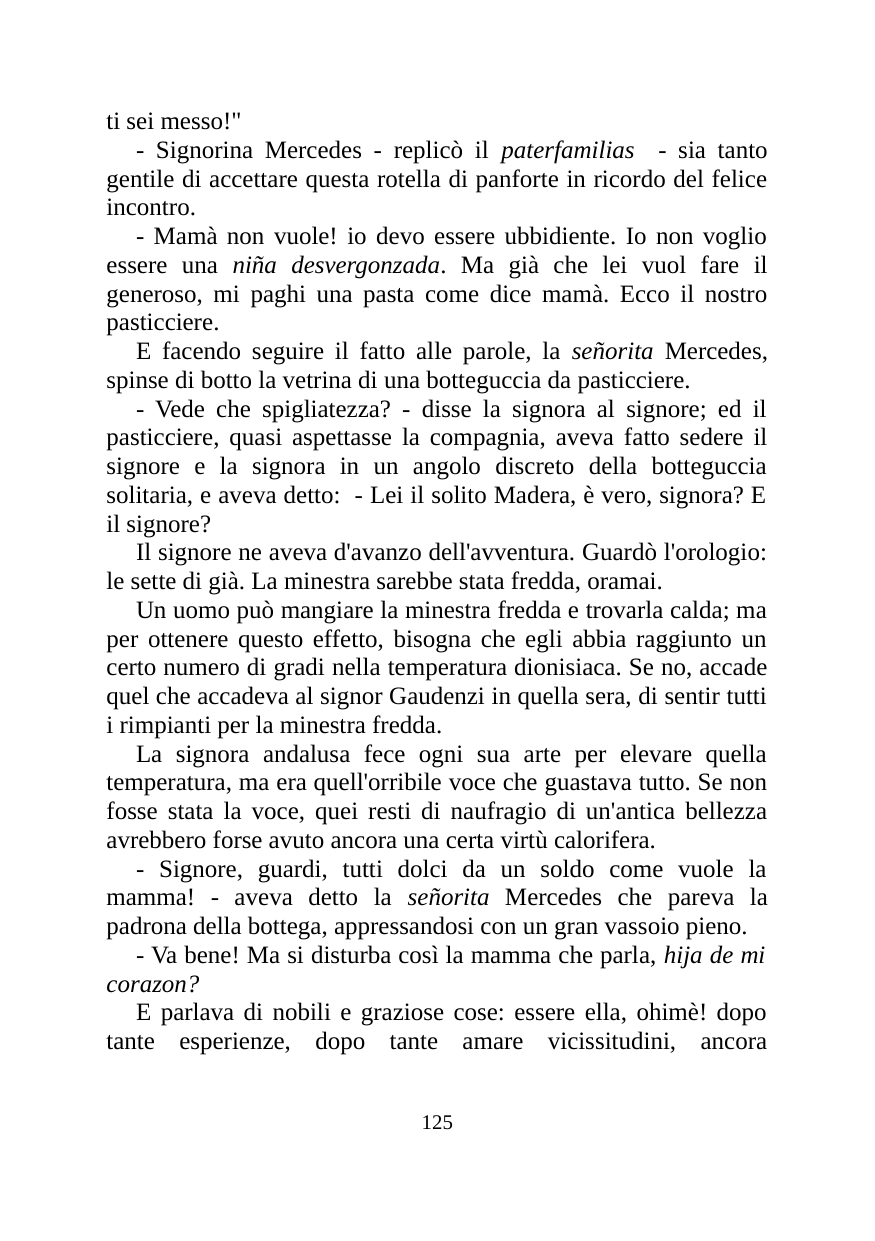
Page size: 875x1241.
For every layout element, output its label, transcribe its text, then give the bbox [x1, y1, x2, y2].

text La signora andalusa fece ogni sua arte per elevare quella temperatura, ma era quell'orribile voce che guastava tutto. Se non fosse stata la voce, quei resti di naufragio di un'antica bellezza avrebbero forse avuto ancora una certa virtù calorifera. [106, 739, 768, 854]
text Un uomo può mangiare la minestra fredda e trovarla calda; ma per ottenere questo effetto, bisogna che egli abbia raggiunto un certo numero di gradi nella temperatura dionisiaca. Se no, accade quel che accadeva al signor Gaudenzi in quella sera, di sentir tutti i rimpianti per la minestra fredda. [106, 595, 768, 739]
text - Vede che spigliatezza? - disse la signora al signore; ed il pasticciere, quasi aspettasse la compagnia, aveva fatto sedere il signore e la signora in un angolo discreto della botteguccia solitaria, e aveva detto: - Lei il solito Madera, è vero, signora? E il signore? [106, 394, 768, 537]
text ti sei messo!" [106, 106, 768, 135]
text E parlava di nobili e graziose cose: essere ella, ohimè! dopo tante esperienze, dopo tante amare vicissitudini, ancora [106, 997, 768, 1055]
text - Signorina Mercedes - replicò il paterfamilias - sia tanto gentile di accettare questa rotella di panforte in ricordo del felice incontro. [106, 135, 768, 221]
text - Signore, guardi, tutti dolci da un soldo come vuole la mamma! - aveva detto la señorita Mercedes che pareva la padrona della bottega, appressandosi con un gran vassoio pieno. [106, 854, 768, 940]
text E facendo seguire il fatto alle parole, la señorita Mercedes, spinse di botto la vetrina di una botteguccia da pasticciere. [106, 336, 768, 394]
text - Va bene! Ma si disturba così la mamma che parla, hija de mi corazon? [106, 940, 768, 997]
text - Mamà non vuole! io devo essere ubbidiente. Io non voglio essere una niña desvergonzada. Ma già che lei vuol fare il generoso, mi paghi una pasta come dice mamà. Ecco il nostro pasticciere. [106, 221, 768, 336]
text Il signore ne aveva d'avanzo dell'avventura. Guardò l'orologio: le sette di già. La minestra sarebbe stata fredda, oramai. [106, 537, 768, 595]
